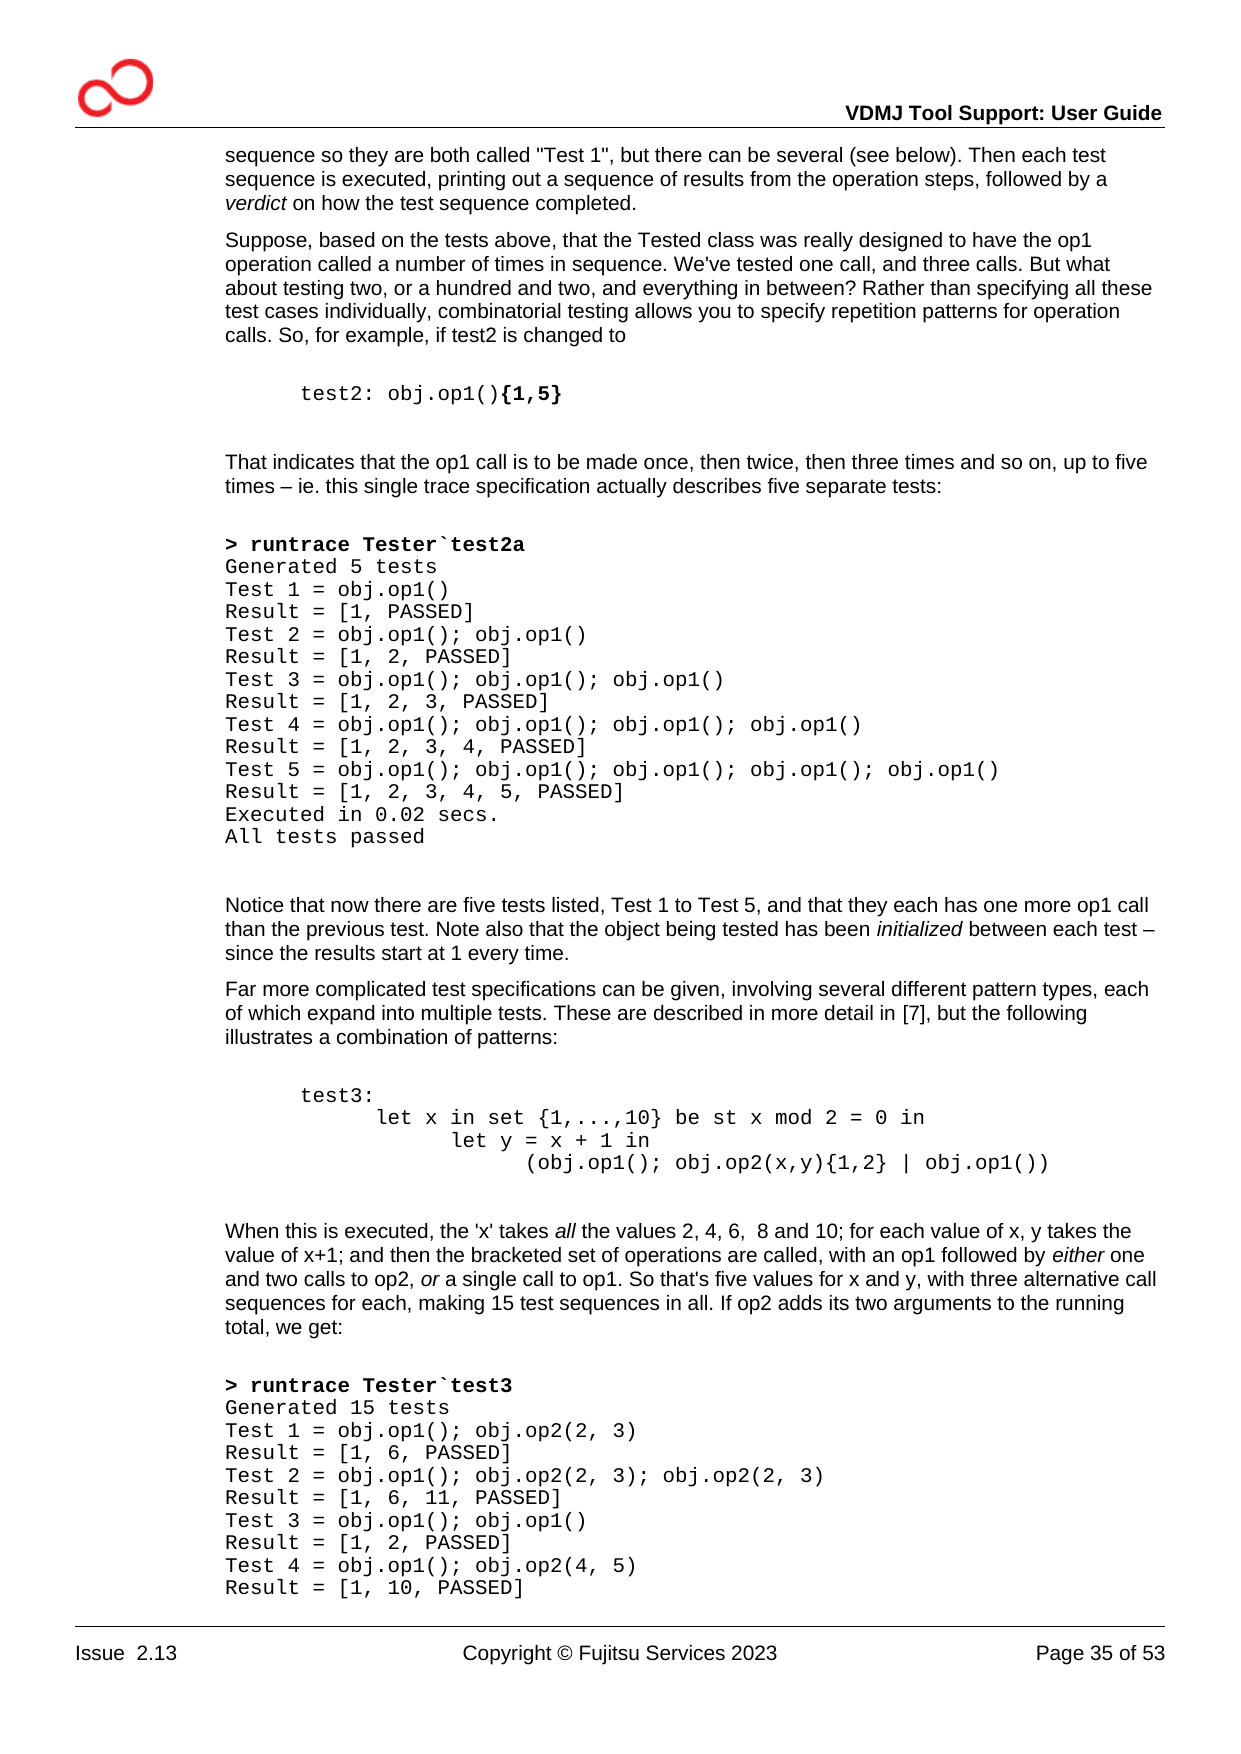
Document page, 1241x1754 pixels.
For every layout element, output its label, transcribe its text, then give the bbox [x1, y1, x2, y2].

text Result = [1, 2, PASSED] [225, 646, 1165, 668]
text All tests passed [225, 826, 1165, 848]
text Test 2 = obj.op1(); obj.op1() [225, 623, 1165, 646]
text let y = x + 1 in [225, 1129, 1165, 1152]
text Test 1 = obj.op1(); obj.op2(2, 3) [225, 1419, 1165, 1442]
text > runtrace Tester`test3 [225, 1374, 1165, 1397]
text Result = [1, 2, 3, 4, 5, PASSED] [225, 781, 1165, 803]
text When this is executed, the 'x' takes all the values 2, 4, 6, 8 and 10; for each value of x, y takes the value of x+1; and then the bracketed set of operations are called, with an op1 followed by either one and two calls to op2, or a single call to op1. So that's five values for x and y, with three alternative call sequences for each, making 15 test sequences in all. If op2 adds its two arguments to the running total, we get: [225, 1219, 1165, 1339]
text Result = [1, 2, PASSED] [225, 1532, 1165, 1554]
text Suppose, based on the tests above, that the Tested class was really designed to have the op1 operation called a number of times in sequence. We've tested one call, and three calls. But what about testing two, or a hundred and two, and everything in between? Rather than specifying all these test cases individually, combinatorial testing allows you to specify repetition patterns for operation calls. So, for example, if test2 is changed to [225, 228, 1165, 348]
text Executed in 0.02 secs. [225, 803, 1165, 826]
text let x in set {1,...,10} be st x mod 2 = 0 in [225, 1107, 1165, 1129]
text > runtrace Tester`test2a [225, 533, 1165, 556]
text Test 5 = obj.op1(); obj.op1(); obj.op1(); obj.op1(); obj.op1() [225, 758, 1165, 781]
picture [78, 52, 153, 127]
text Generated 5 tests [225, 556, 1165, 578]
text Generated 15 tests [225, 1397, 1165, 1419]
text Test 4 = obj.op1(); obj.op2(4, 5) [225, 1554, 1165, 1577]
text Test 4 = obj.op1(); obj.op1(); obj.op1(); obj.op1() [225, 713, 1165, 736]
text Result = [1, 10, PASSED] [225, 1577, 1165, 1599]
text Result = [1, 2, 3, PASSED] [225, 691, 1165, 713]
text Result = [1, 6, 11, PASSED] [225, 1487, 1165, 1509]
text Test 2 = obj.op1(); obj.op2(2, 3); obj.op2(2, 3) [225, 1464, 1165, 1487]
text test3: [225, 1084, 1165, 1107]
text Notice that now there are five tests listed, Test 1 to Test 5, and that they each has one more op1 call than the previous test. Note also that the object being tested has been initialized between each test – since the results start at 1 every time. [225, 893, 1165, 965]
text Result = [1, 2, 3, 4, PASSED] [225, 736, 1165, 758]
text Test 3 = obj.op1(); obj.op1() [225, 1509, 1165, 1532]
text Far more complicated test specifications can be given, involving several different pattern types, each of which expand into multiple tests. These are described in more detail in [7], but the following illustrates a combination of patterns: [225, 977, 1165, 1049]
text sequence so they are both called "Test 1", but there can be several (see below). Then each test sequence is executed, printing out a sequence of results from the operation steps, followed by a verdict on how the test sequence completed. [225, 143, 1165, 215]
text Test 3 = obj.op1(); obj.op1(); obj.op1() [225, 668, 1165, 691]
text test2: obj.op1(){1,5} [225, 383, 1165, 405]
text That indicates that the op1 call is to be made once, then twice, then three times and so on, up to five times – ie. this single trace specification actually describes five separate tests: [225, 450, 1165, 498]
text Result = [1, 6, PASSED] [225, 1442, 1165, 1464]
text (obj.op1(); obj.op2(x,y){1,2} | obj.op1()) [225, 1152, 1165, 1174]
text Result = [1, PASSED] [225, 601, 1165, 623]
text Test 1 = obj.op1() [225, 578, 1165, 601]
